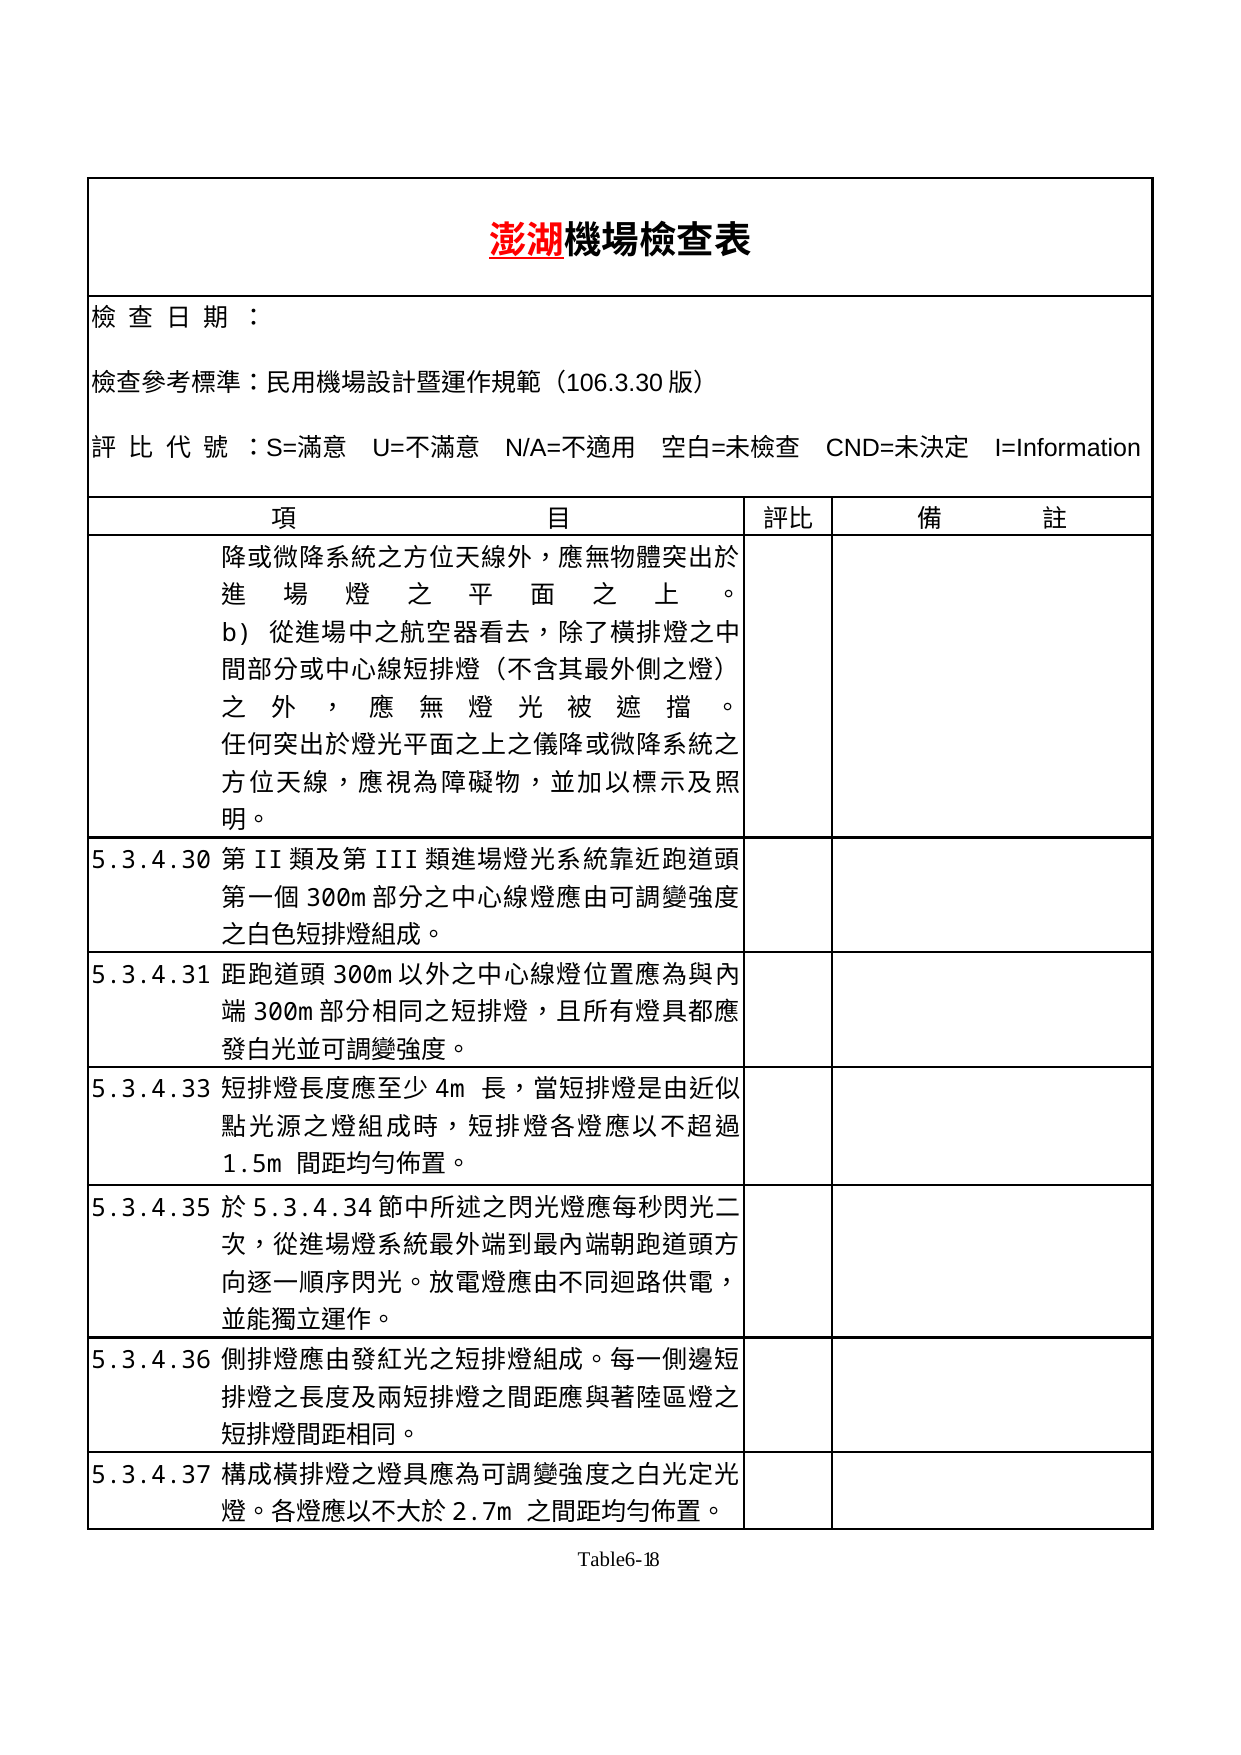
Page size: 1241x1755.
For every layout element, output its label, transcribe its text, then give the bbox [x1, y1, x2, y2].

table_cell [89, 536, 219, 836]
table_cell [833, 1339, 1151, 1451]
table_cell [833, 953, 1151, 1066]
table_cell 側排燈應由發紅光之短排燈組成。每一側邊短排燈之長度及兩短排燈之間距應與著陸區燈之短排燈間距相同。 [219, 1339, 743, 1451]
table_cell [745, 1453, 831, 1528]
table_cell 5.3.4.35 [89, 1186, 219, 1336]
table_cell 於5.3.4.34節中所述之閃光燈應每秒閃光二次，從進場燈系統最外端到最內端朝跑道頭方向逐一順序閃光。放電燈應由不同迴路供電，並能獨立運作。 [219, 1186, 743, 1336]
table_cell 構成橫排燈之燈具應為可調變強度之白光定光燈。各燈應以不大於2.7m 之間距均勻佈置。 [219, 1453, 743, 1528]
table_cell 降或微降系統之方位天線外，應無物體突出於進場燈之平面之上。 b) 從進場中之航空器看去，除了橫排燈之中間部分或中心線短排燈（不含其最外側之燈）之外，應無燈光被遮擋。 任何突出於燈光平面之上之儀降或微降系統之方位天線，應視為障礙物，並加以標示及照明。 [219, 536, 743, 836]
table_cell 項 目 [219, 498, 743, 534]
table_cell [833, 536, 1151, 836]
table_cell [89, 498, 219, 534]
table_header 澎湖機場檢查表 [89, 179, 1151, 295]
table_cell [745, 1186, 831, 1336]
table_cell 短排燈長度應至少4m 長，當短排燈是由近似點光源之燈組成時，短排燈各燈應以不超過1.5m 間距均勻佈置。 [219, 1068, 743, 1184]
table_cell [745, 1339, 831, 1451]
table_cell [833, 1186, 1151, 1336]
table_cell 5.3.4.37 [89, 1453, 219, 1528]
table_cell 備 註 [833, 498, 1151, 534]
table_cell [745, 1068, 831, 1184]
table_cell [745, 839, 831, 951]
table_cell [833, 1453, 1151, 1528]
table_cell [833, 1068, 1151, 1184]
table_cell 評比 [745, 498, 831, 534]
table_cell 5.3.4.33 [89, 1068, 219, 1184]
table_cell 5.3.4.30 [89, 839, 219, 951]
table_cell 5.3.4.31 [89, 953, 219, 1066]
table_cell [833, 839, 1151, 951]
table_cell 距跑道頭300m以外之中心線燈位置應為與內端300m部分相同之短排燈，且所有燈具都應發白光並可調變強度。 [219, 953, 743, 1066]
table_cell 第II類及第III類進場燈光系統靠近跑道頭第一個300m部分之中心線燈應由可調變強度之白色短排燈組成。 [219, 839, 743, 951]
table_cell 檢 查 日 期 ： 檢查參考標準：民用機場設計暨運作規範（106.3.30版） 評 比 代 號 ：S=滿意 U=不滿意 N/A=不適用 空白=未檢查 CND=未決定 I=Information [89, 297, 1151, 496]
table_cell 5.3.4.36 [89, 1339, 219, 1451]
table_cell [745, 536, 831, 836]
table_cell [745, 953, 831, 1066]
